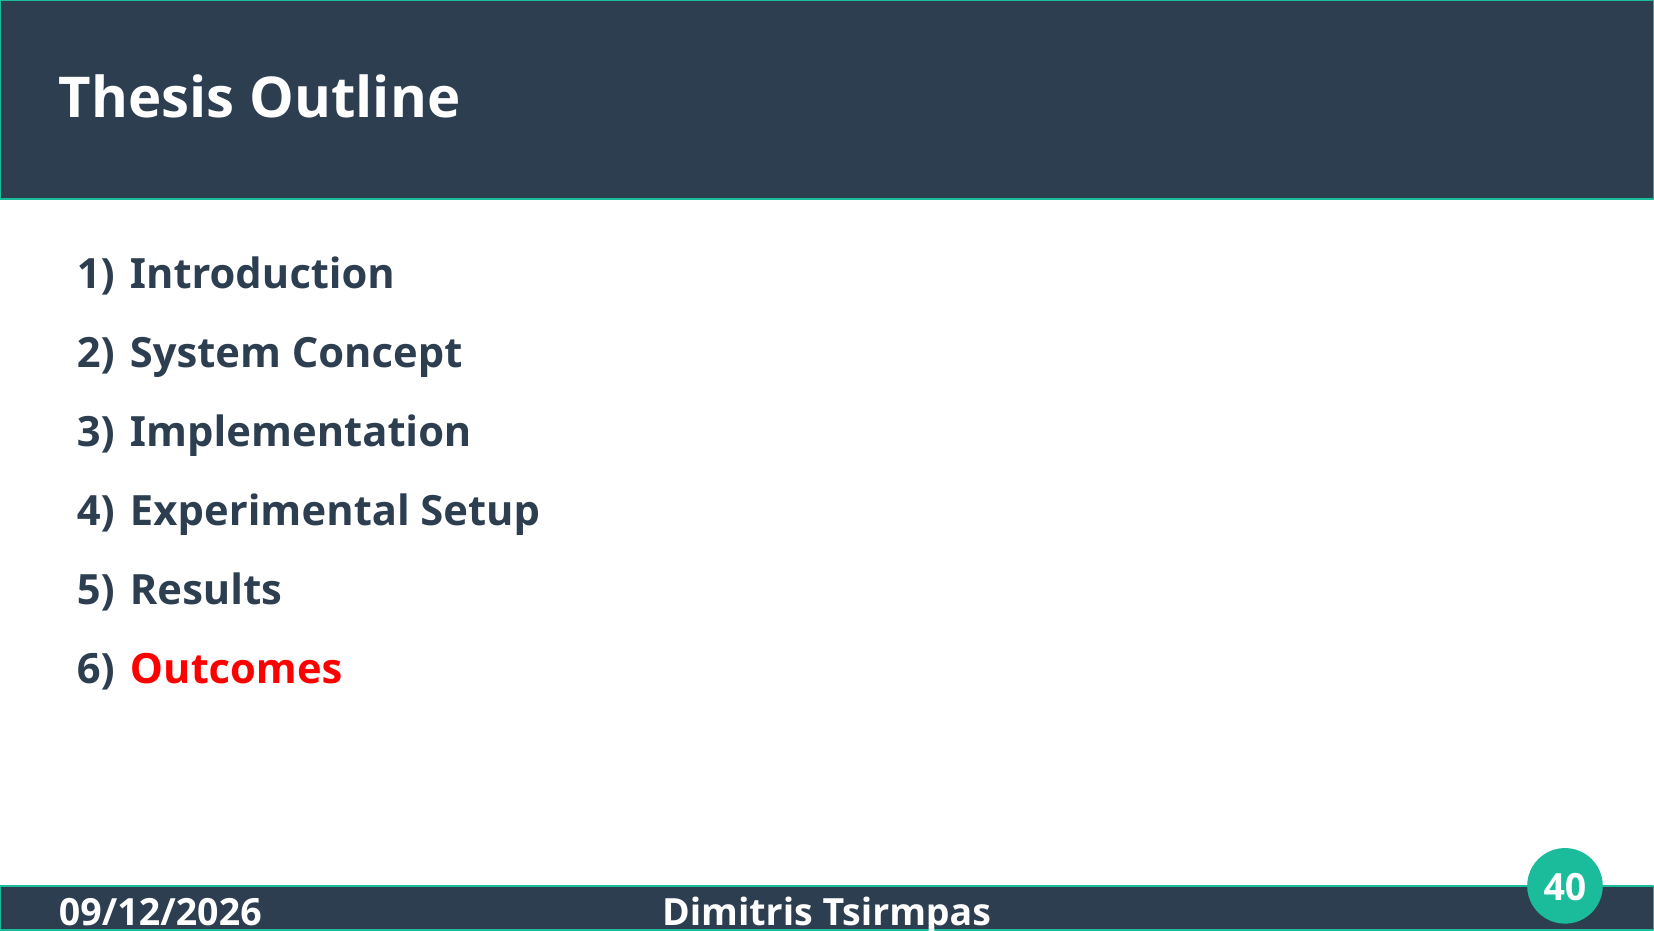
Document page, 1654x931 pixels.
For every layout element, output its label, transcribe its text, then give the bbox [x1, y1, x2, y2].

list Introduction System Concept Implementation Experimental Setup Results Outcomes [59, 243, 1595, 864]
title Thesis Outline [59, 37, 1595, 155]
